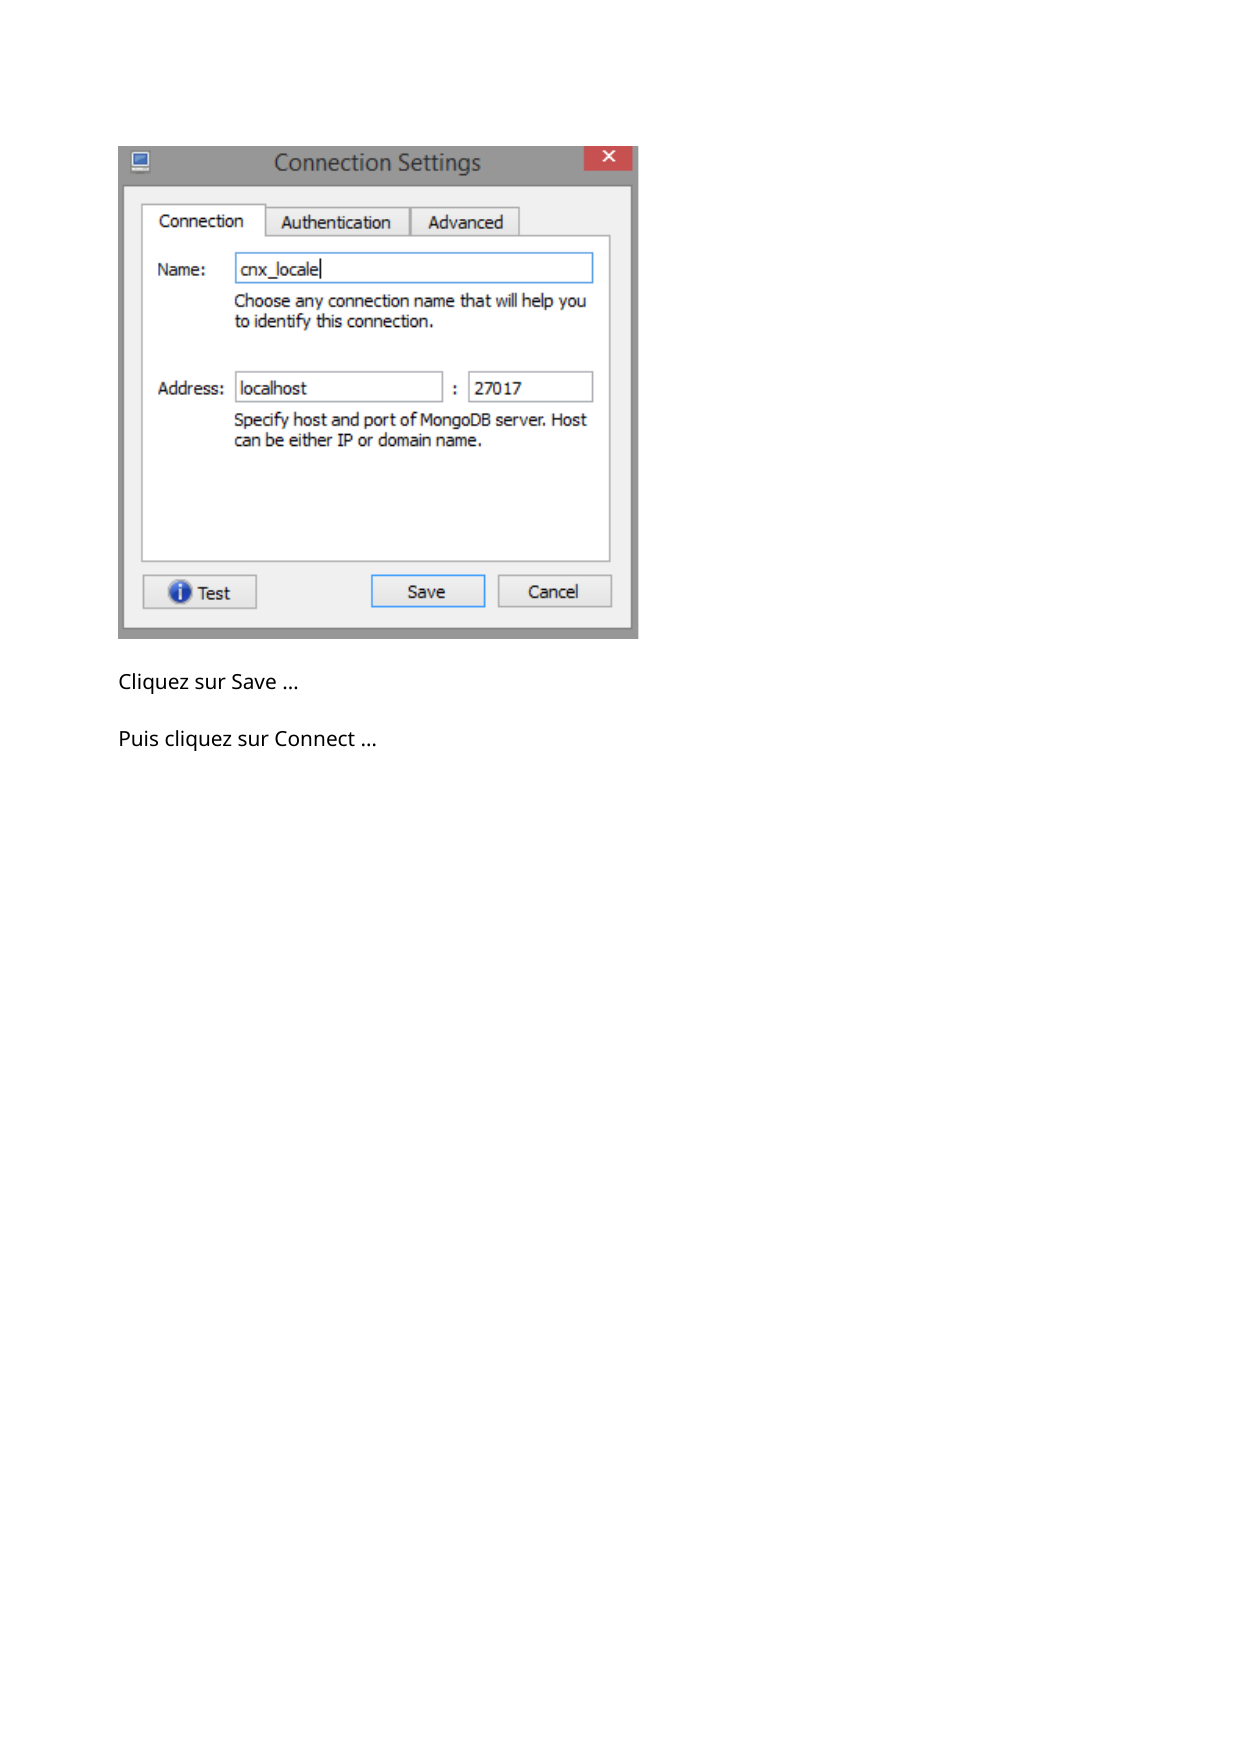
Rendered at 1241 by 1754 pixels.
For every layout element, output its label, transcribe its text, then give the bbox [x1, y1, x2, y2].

text Puis cliquez sur Connect … [118, 724, 1122, 752]
picture [118, 146, 639, 639]
text Cliquez sur Save … [118, 667, 1122, 696]
